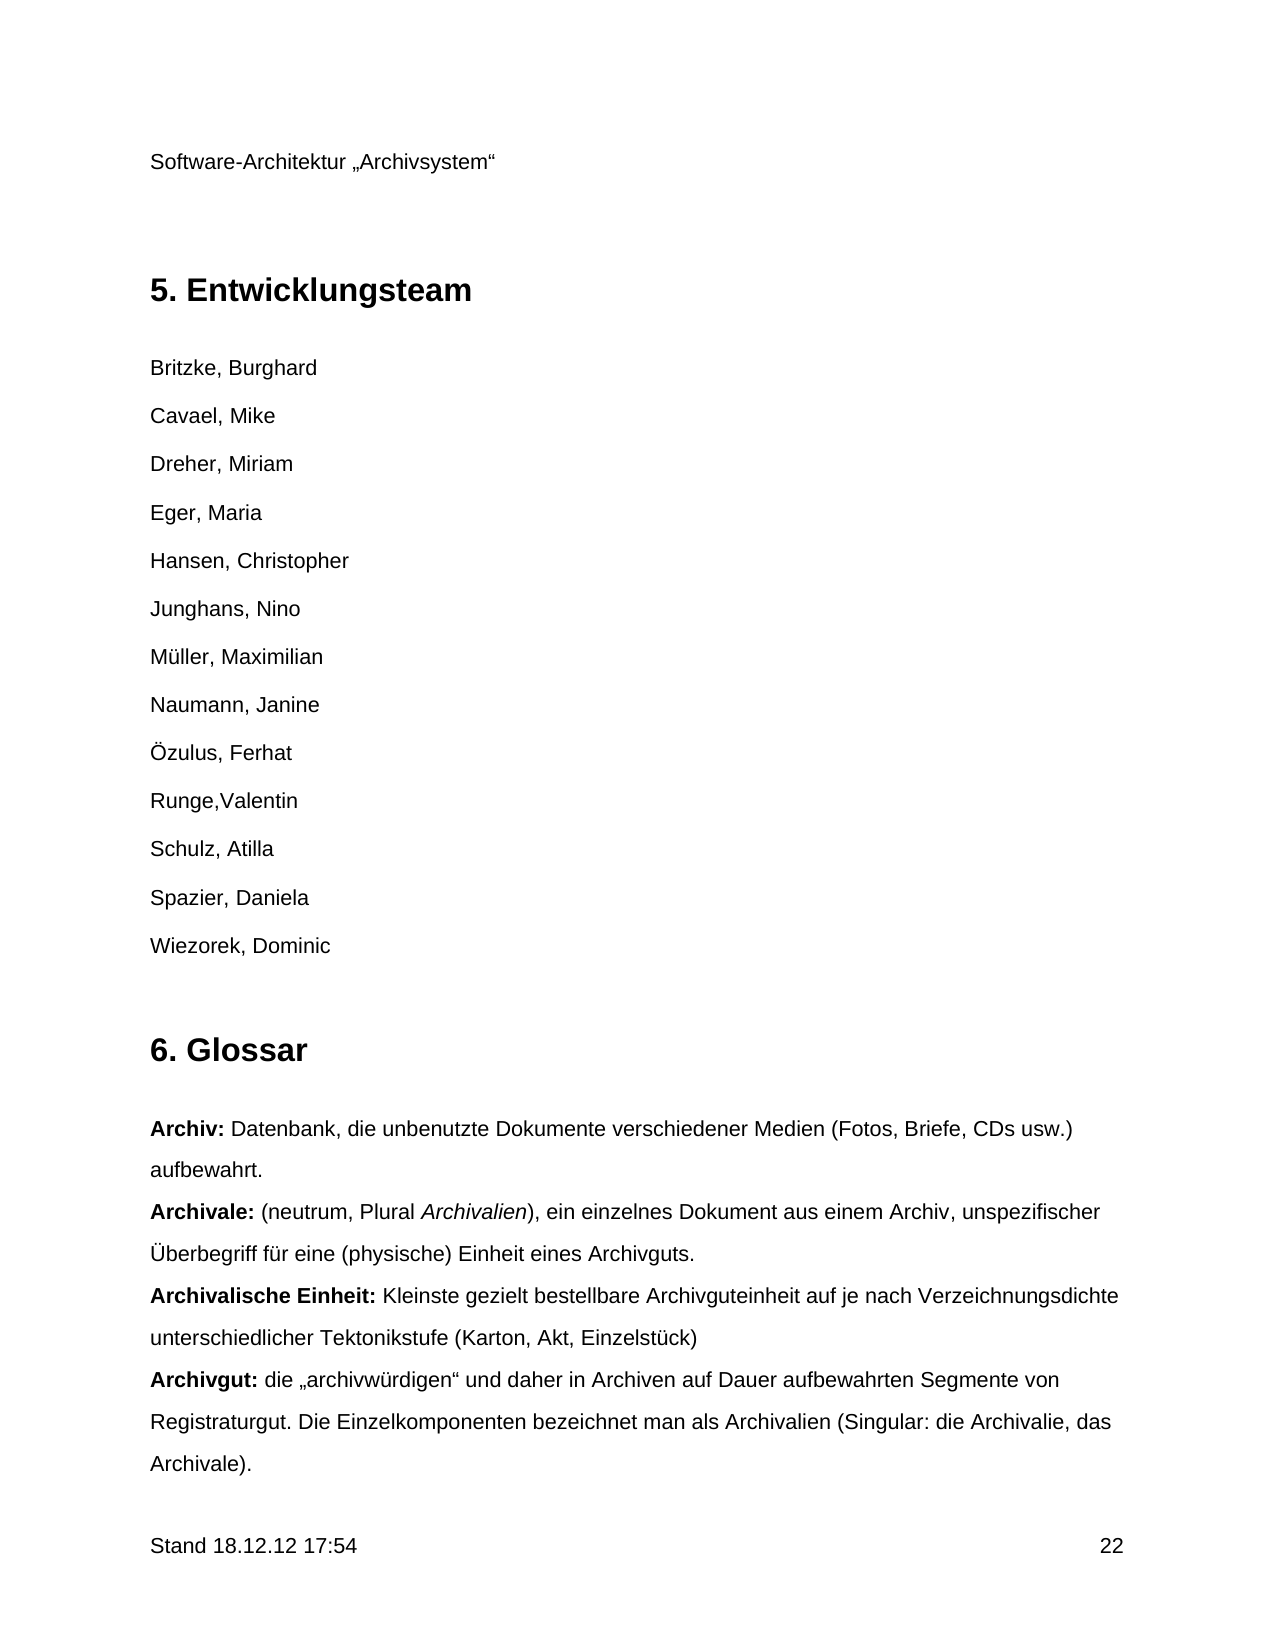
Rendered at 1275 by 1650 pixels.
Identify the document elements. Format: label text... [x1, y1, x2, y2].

text Archivalische Einheit: Kleinste gezielt bestellbare Archivguteinheit auf je nach Verzeichnungsdichte unterschiedlicher Tektonikstufe (Karton, Akt, Einzelstück) [150, 1284, 1125, 1368]
text Spazier, Daniela [150, 885, 1125, 927]
text Junghans, Nino [150, 597, 1125, 638]
subtitle 6. Glossar [150, 1032, 1125, 1094]
text Archivgut: die „archivwürdigen“ und daher in Archiven auf Dauer aufbewahrten Segmente von Registraturgut. Die Einzelkomponenten bezeichnet man als Archivalien (Singular: die Archivalie, das Archivale). [150, 1368, 1125, 1493]
text Britzke, Burghard [150, 356, 1125, 398]
text Naumann, Janine [150, 693, 1125, 735]
text Dreher, Miriam [150, 452, 1125, 494]
text Runge,Valentin [150, 789, 1125, 831]
text Cavael, Mike [150, 404, 1125, 446]
subtitle 5. Entwicklungsteam [150, 271, 1125, 334]
text Archiv: Datenbank, die unbenutzte Dokumente verschiedener Medien (Fotos, Briefe, CDs usw.) aufbewahrt. [150, 1116, 1125, 1200]
text Wiezorek, Dominic [150, 933, 1125, 975]
text Müller, Maximilian [150, 645, 1125, 687]
text Eger, Maria [150, 500, 1125, 542]
text Archivale: (neutrum, Plural Archivalien), ein einzelnes Dokument aus einem Archiv, unspezifischer Überbegriff für eine (physische) Einheit eines Archivguts. [150, 1200, 1125, 1284]
text Hansen, Christopher [150, 548, 1125, 590]
text Özulus, Ferhat [150, 741, 1125, 783]
text Schulz, Atilla [150, 837, 1125, 879]
